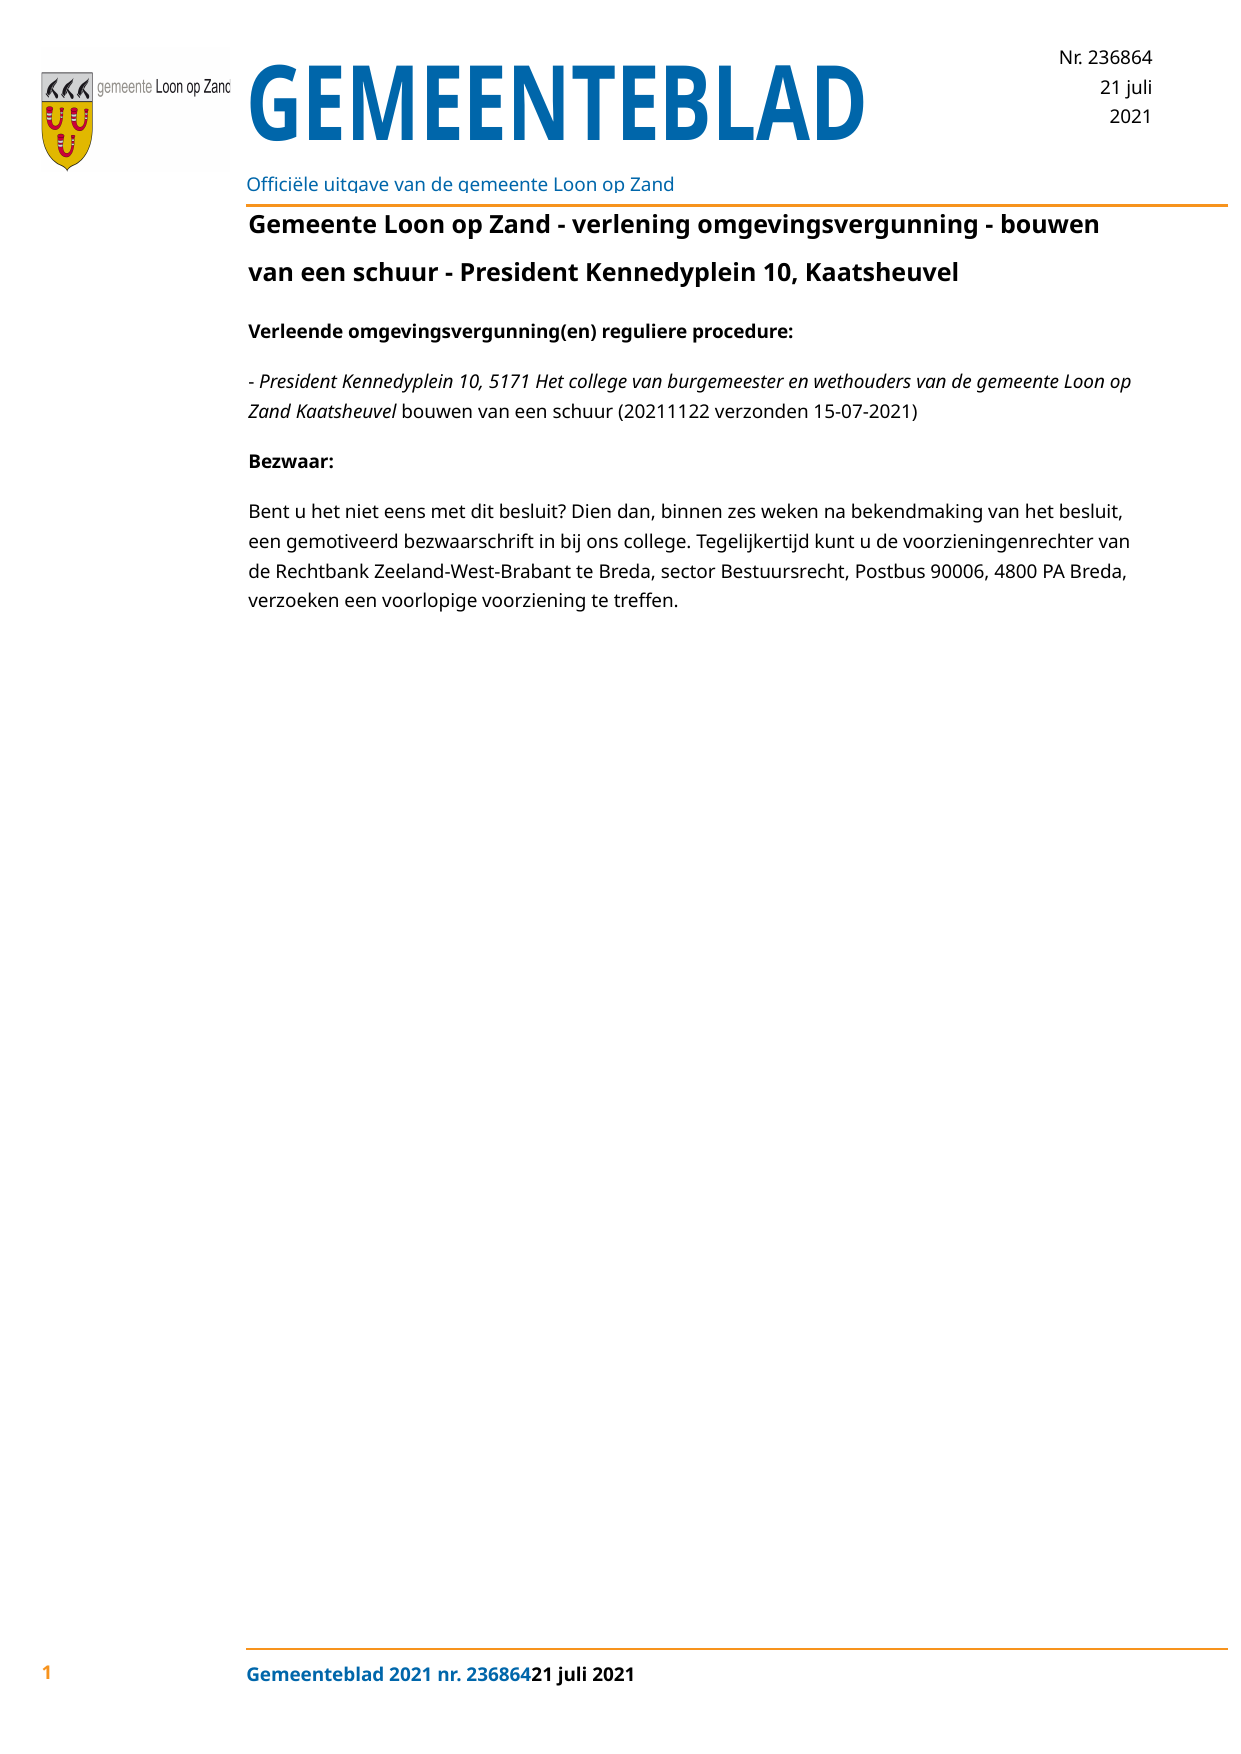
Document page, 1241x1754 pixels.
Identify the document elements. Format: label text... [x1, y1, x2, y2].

text Bezwaar: [248, 448, 1152, 474]
text - President Kennedyplein 10, 5171 Het college van burgemeester en wethouders van de gemeente Loon op Zand Kaatsheuvel bouwen van een schuur (20211122 verzonden 15-07-2021) [248, 368, 1152, 424]
picture [41, 47, 231, 172]
text Gemeente Loon op Zand - verlening omgevingsvergunning - bouwen van een schuur - President Kennedyplein 10, Kaatsheuvel [248, 207, 1152, 288]
text Verleende omgevingsvergunning(en) reguliere procedure: [248, 318, 1152, 344]
text Bent u het niet eens met dit besluit? Dien dan, binnen zes weken na bekendmaking van het besluit, een gemotiveerd bezwaarschrift in bij ons college. Tegelijkertijd kunt u de voorzieningenrechter van de Rechtbank Zeeland-West-Brabant te Breda, sector Bestuursrecht, Postbus 90006, 4800 PA Breda, verzoeken een voorlopige voorziening te treffen. [248, 499, 1152, 613]
